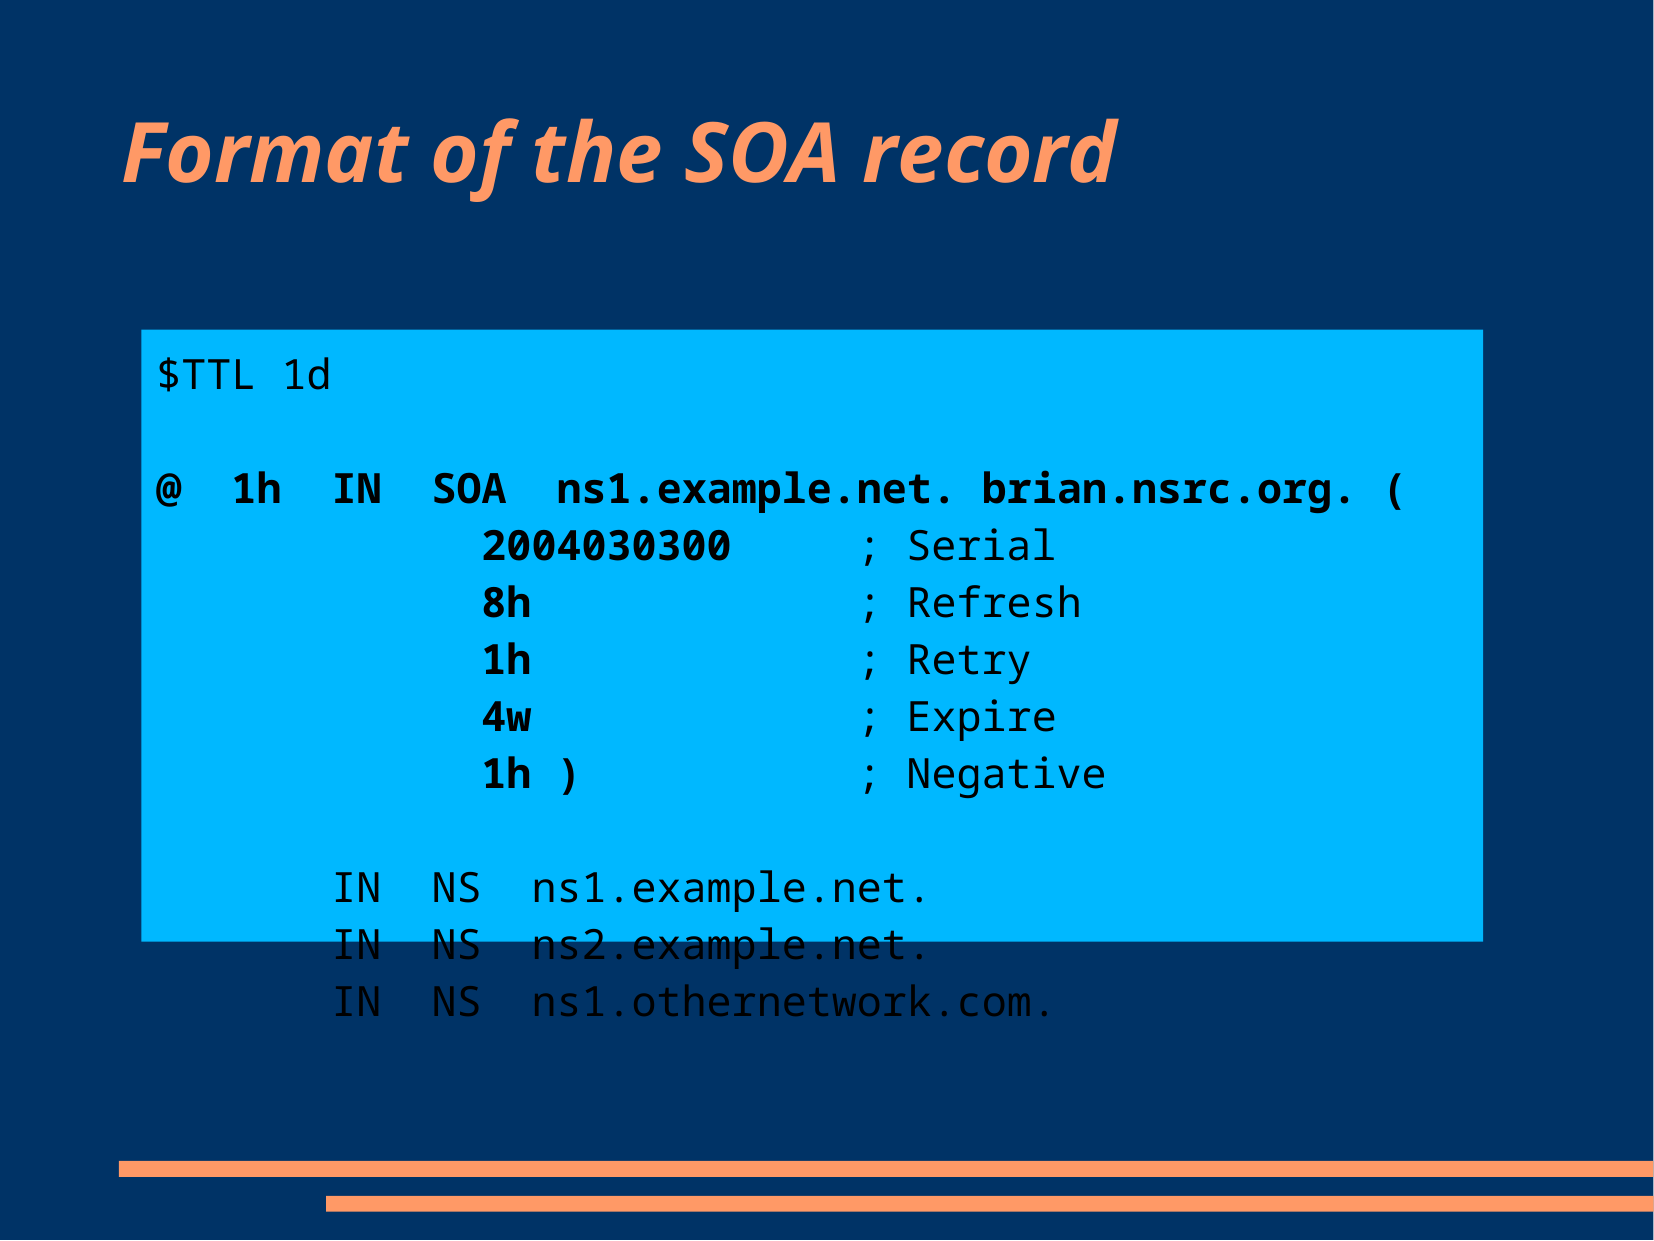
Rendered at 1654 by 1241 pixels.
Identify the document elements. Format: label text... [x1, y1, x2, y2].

text_box $TTL 1d @ 1h IN SOA ns1.example.net. brian.nsrc.org. ( 2004030300 ; Serial 8h ; Refresh 1h ; Retry 4w ; Expire 1h ) ; Negative IN NS ns1.example.net. IN NS ns2.example.net. IN NS ns1.othernetwork.com. [141, 329, 1484, 942]
title Format of the SOA record [121, 46, 1534, 254]
